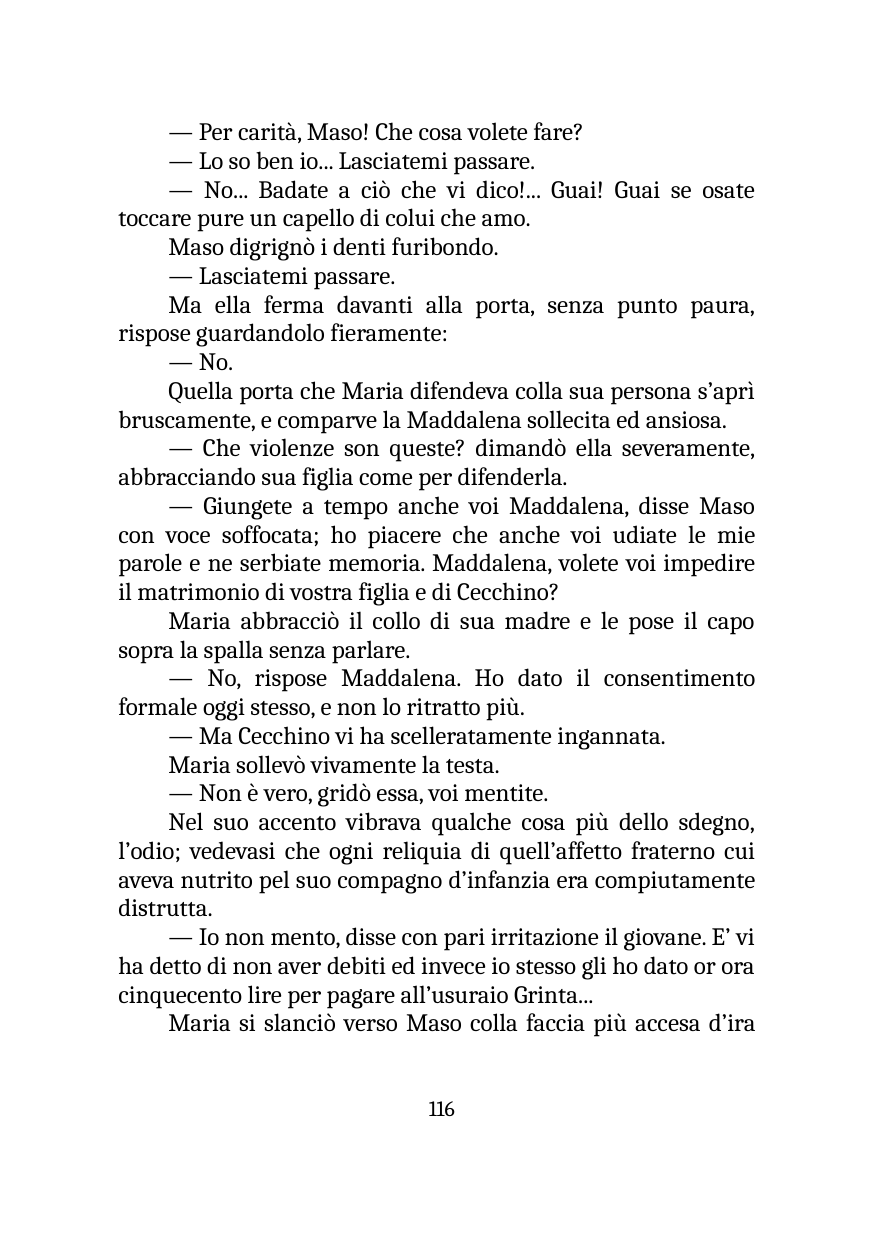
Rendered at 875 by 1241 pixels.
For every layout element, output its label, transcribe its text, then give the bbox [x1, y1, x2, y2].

text Maso digrignò i denti furibondo. [118, 233, 756, 262]
text — Non è vero, gridò essa, voi mentite. [118, 779, 756, 808]
text — Che violenze son queste? dimandò ella severamente, abbracciando sua figlia come per difenderla. [118, 434, 756, 492]
text Maria si slanciò verso Maso colla faccia più accesa d’ira [118, 1009, 756, 1038]
text — Ma Cecchino vi ha scelleratamente ingannata. [118, 722, 756, 751]
text — No. [118, 348, 756, 377]
text Maria sollevò vivamente la testa. [118, 751, 756, 779]
text — Giungete a tempo anche voi Maddalena, disse Maso con voce soffocata; ho piacere che anche voi udiate le mie parole e ne serbiate memoria. Maddalena, volete voi impedire il matrimonio di vostra figlia e di Cecchino? [118, 492, 756, 607]
text Maria abbracciò il collo di sua madre e le pose il capo sopra la spalla senza parlare. [118, 607, 756, 664]
text Nel suo accento vibrava qualche cosa più dello sdegno, l’odio; vedevasi che ogni reliquia di quell’affetto fraterno cui aveva nutrito pel suo compagno d’infanzia era compiutamente distrutta. [118, 808, 756, 923]
text — Io non mento, disse con pari irritazione il giovane. E’ vi ha detto di non aver debiti ed invece io stesso gli ho dato or ora cinquecento lire per pagare all’usuraio Grinta... [118, 923, 756, 1009]
text Quella porta che Maria difendeva colla sua persona s’aprì bruscamente, e comparve la Maddalena sollecita ed ansiosa. [118, 377, 756, 434]
text — Lasciatemi passare. [118, 262, 756, 291]
text — No, rispose Maddalena. Ho dato il consentimento formale oggi stesso, e non lo ritratto più. [118, 664, 756, 722]
text — Lo so ben io... Lasciatemi passare. [118, 147, 756, 176]
text Ma ella ferma davanti alla porta, senza punto paura, rispose guardandolo fieramente: [118, 291, 756, 348]
text — No... Badate a ciò che vi dico!... Guai! Guai se osate toccare pure un capello di colui che amo. [118, 176, 756, 233]
text — Per carità, Maso! Che cosa volete fare? [118, 118, 756, 147]
